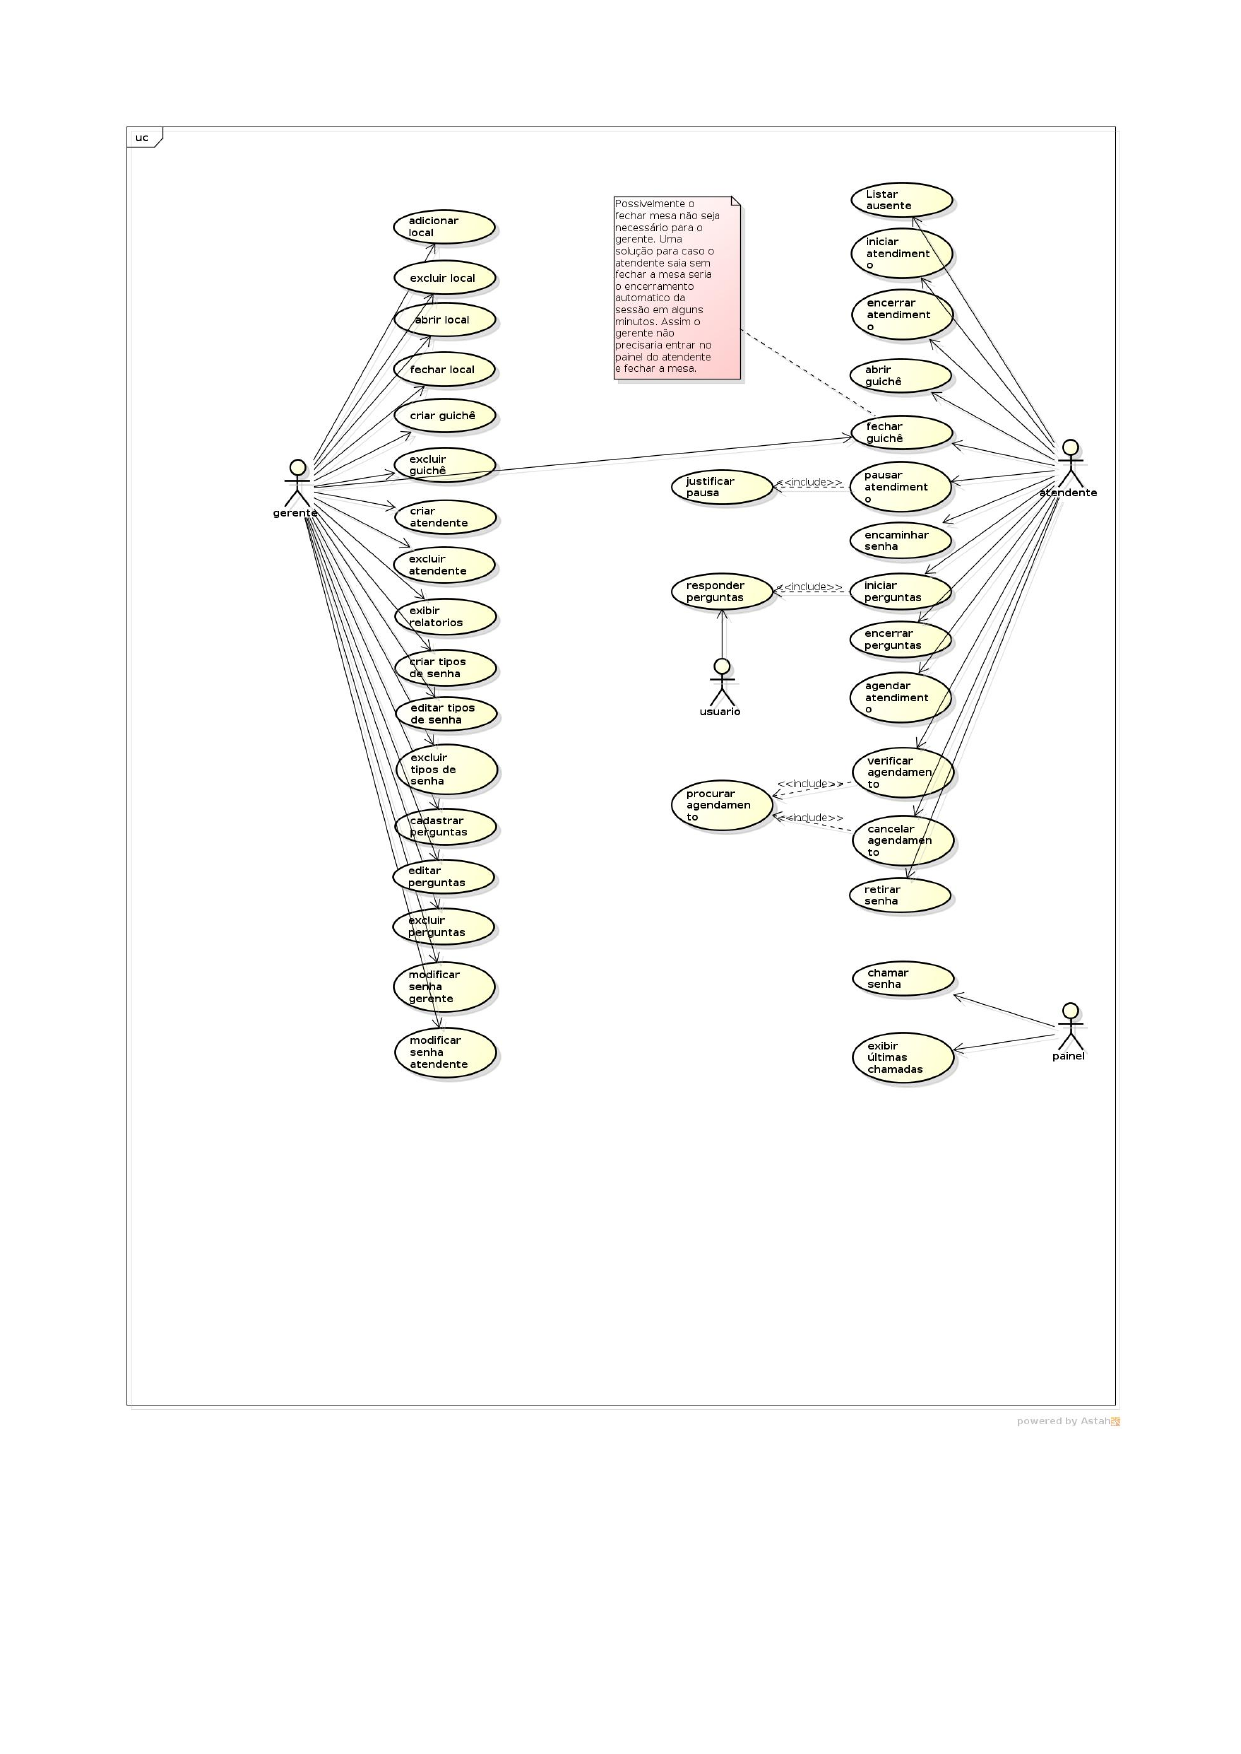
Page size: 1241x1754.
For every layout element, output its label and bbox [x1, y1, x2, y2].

picture [118, 118, 1123, 1429]
